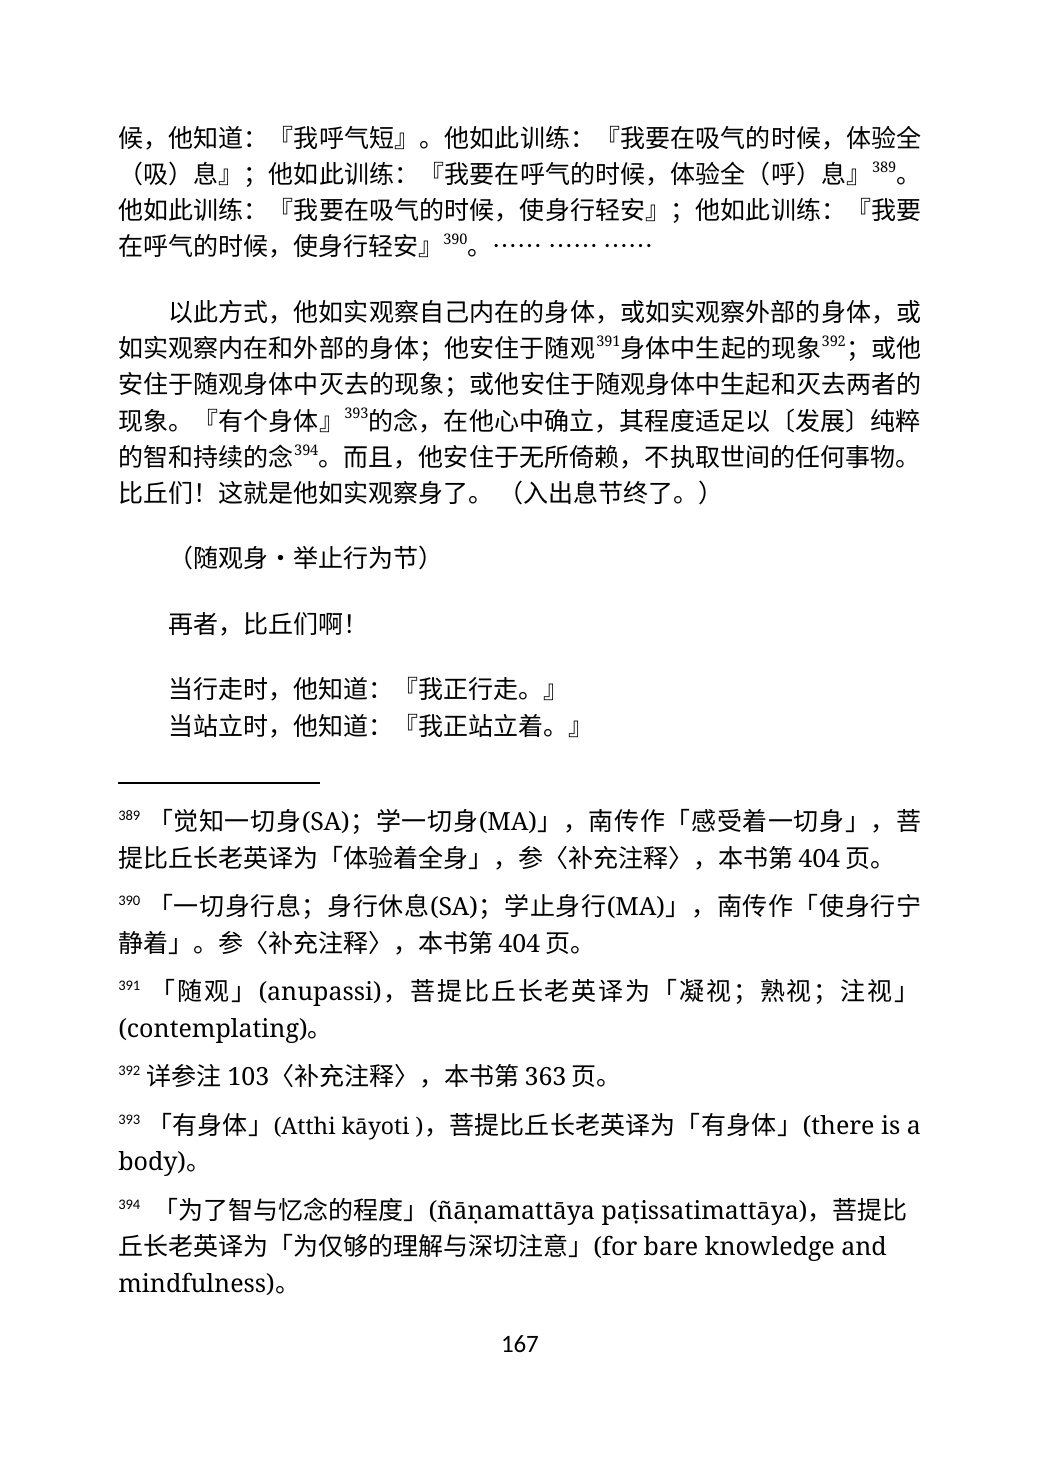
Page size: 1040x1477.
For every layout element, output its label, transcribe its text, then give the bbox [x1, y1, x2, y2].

text 「一切身行息；身行休息(SA)；学止身行(MA)」，南传作「使身行宁静着」。参〈补充注释〉，本书第404页。 [118, 887, 921, 959]
text 「为了智与忆念的程度」(ñāṇamattāya paṭissatimattāya)，菩提比丘长老英译为「为仅够的理解与深切注意」(for bare knowledge and mindfulness)。 [118, 1191, 921, 1299]
text 候，他知道：『我呼气短』。他如此训练：『我要在吸气的时候，体验全（吸）息』；他如此训练：『我要在呼气的时候，体验全（呼）息』。他如此训练：『我要在吸气的时候，使身行轻安』；他如此训练：『我要在呼气的时候，使身行轻安』。…… …… …… [118, 118, 921, 263]
text 「有身体」(Atthi kāyoti )，菩提比丘长老英译为「有身体」(there is a body)。 [118, 1106, 921, 1178]
text 再者，比丘们啊！ [118, 604, 921, 641]
text 以此方式，他如实观察自己内在的身体，或如实观察外部的身体，或如实观察内在和外部的身体；他安住于随观身体中生起的现象；或他安住于随观身体中灭去的现象；或他安住于随观身体中生起和灭去两者的现象。『有个身体』的念，在他心中确立，其程度适足以〔发展〕纯粹的智和持续的念。而且，他安住于无所倚赖，不执取世间的任何事物。比丘们！这就是他如实观察身了。 （入出息节终了。） [118, 292, 921, 510]
text 「随观」(anupassi)，菩提比丘长老英译为「凝视；熟视；注视」(contemplating)。 [118, 972, 921, 1044]
text 当行走时，他知道：『我正行走。』 [118, 670, 921, 706]
text 「觉知一切身(SA)；学一切身(MA)」，南传作「感受着一切身」，菩提比丘长老英译为「体验着全身」，参〈补充注释〉，本书第404页。 [118, 802, 921, 874]
text 详参注 103〈补充注释〉，本书第363页。 [118, 1057, 921, 1093]
text 当站立时，他知道：『我正站立着。』 [118, 706, 921, 742]
text （随观身‧举止行为节） [118, 539, 921, 575]
